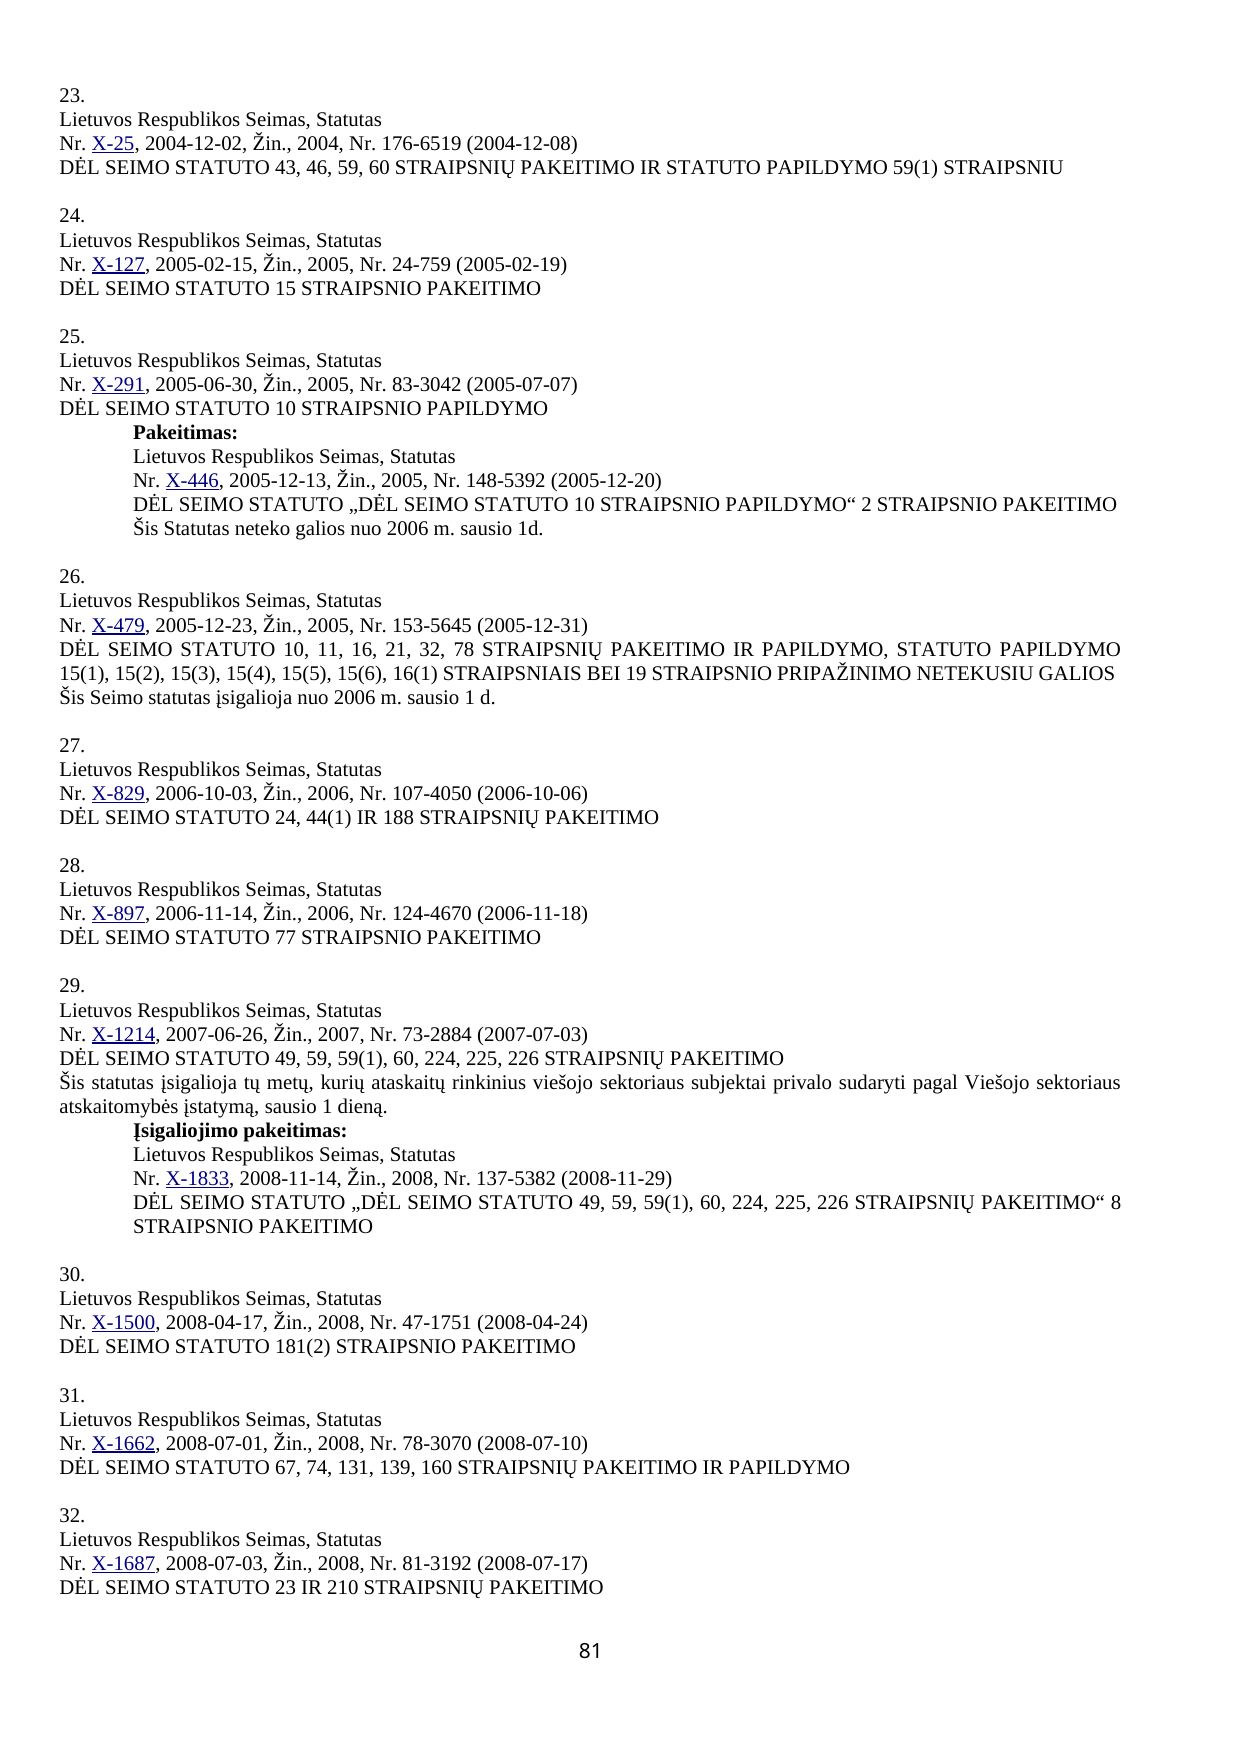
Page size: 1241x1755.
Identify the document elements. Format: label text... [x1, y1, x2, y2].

text Nr. X-1662, 2008-07-01, Žin., 2008, Nr. 78-3070 (2008-07-10) [59, 1431, 1122, 1455]
text Nr. X-127, 2005-02-15, Žin., 2005, Nr. 24-759 (2005-02-19) [59, 252, 1122, 276]
text DĖL SEIMO STATUTO 23 IR 210 STRAIPSNIŲ PAKEITIMO [59, 1575, 1122, 1599]
text Lietuvos Respublikos Seimas, Statutas [59, 1286, 1122, 1310]
text 26. [59, 564, 1122, 588]
text DĖL SEIMO STATUTO 24, 44(1) IR 188 STRAIPSNIŲ PAKEITIMO [59, 805, 1122, 829]
text DĖL SEIMO STATUTO 181(2) STRAIPSNIO PAKEITIMO [59, 1334, 1122, 1358]
text 29. [59, 973, 1122, 997]
text Lietuvos Respublikos Seimas, Statutas [59, 997, 1122, 1022]
text DĖL SEIMO STATUTO „DĖL SEIMO STATUTO 49, 59, 59(1), 60, 224, 225, 226 STRAIPSNIŲ PAKEITIMO“ 8 STRAIPSNIO PAKEITIMO [133, 1190, 1122, 1238]
text Lietuvos Respublikos Seimas, Statutas [59, 348, 1122, 372]
text Nr. X-1500, 2008-04-17, Žin., 2008, Nr. 47-1751 (2008-04-24) [59, 1310, 1122, 1334]
text Lietuvos Respublikos Seimas, Statutas [59, 444, 1122, 468]
text Šis Seimo statutas įsigalioja nuo 2006 m. sausio 1 d. [59, 685, 1122, 709]
text Šis statutas įsigalioja tų metų, kurių ataskaitų rinkinius viešojo sektoriaus subjektai privalo sudaryti pagal Viešojo sektoriaus atskaitomybės įstatymą, sausio 1 dieną. [59, 1070, 1122, 1118]
text Nr. X-479, 2005-12-23, Žin., 2005, Nr. 153-5645 (2005-12-31) [59, 612, 1122, 637]
text Lietuvos Respublikos Seimas, Statutas [59, 1142, 1122, 1166]
text Lietuvos Respublikos Seimas, Statutas [59, 227, 1122, 252]
text DĖL SEIMO STATUTO 77 STRAIPSNIO PAKEITIMO [59, 925, 1122, 949]
text 24. [59, 203, 1122, 227]
text Lietuvos Respublikos Seimas, Statutas [59, 877, 1122, 901]
text 27. [59, 733, 1122, 757]
text Nr. X-446, 2005-12-13, Žin., 2005, Nr. 148-5392 (2005-12-20) [59, 468, 1122, 492]
text DĖL SEIMO STATUTO 15 STRAIPSNIO PAKEITIMO [59, 276, 1122, 300]
text 23. [59, 83, 1122, 107]
text Lietuvos Respublikos Seimas, Statutas [59, 107, 1122, 131]
text Lietuvos Respublikos Seimas, Statutas [59, 588, 1122, 612]
text Nr. X-897, 2006-11-14, Žin., 2006, Nr. 124-4670 (2006-11-18) [59, 901, 1122, 925]
text Nr. X-291, 2005-06-30, Žin., 2005, Nr. 83-3042 (2005-07-07) [59, 372, 1122, 396]
text 31. [59, 1382, 1122, 1407]
text 30. [59, 1262, 1122, 1286]
text Nr. X-1687, 2008-07-03, Žin., 2008, Nr. 81-3192 (2008-07-17) [59, 1551, 1122, 1575]
text DĖL SEIMO STATUTO „DĖL SEIMO STATUTO 10 STRAIPSNIO PAPILDYMO“ 2 STRAIPSNIO PAKEITIMO [133, 492, 1122, 516]
text Pakeitimas: [59, 420, 1122, 444]
text Nr. X-25, 2004-12-02, Žin., 2004, Nr. 176-6519 (2004-12-08) [59, 131, 1122, 155]
text DĖL SEIMO STATUTO 10, 11, 16, 21, 32, 78 STRAIPSNIŲ PAKEITIMO IR PAPILDYMO, STATUTO PAPILDYMO 15(1), 15(2), 15(3), 15(4), 15(5), 15(6), 16(1) STRAIPSNIAIS BEI 19 STRAIPSNIO PRIPAŽINIMO NETEKUSIU GALIOS [59, 637, 1122, 685]
text Nr. X-1833, 2008-11-14, Žin., 2008, Nr. 137-5382 (2008-11-29) [59, 1166, 1122, 1190]
text Lietuvos Respublikos Seimas, Statutas [59, 1407, 1122, 1431]
text Nr. X-1214, 2007-06-26, Žin., 2007, Nr. 73-2884 (2007-07-03) [59, 1022, 1122, 1046]
text DĖL SEIMO STATUTO 67, 74, 131, 139, 160 STRAIPSNIŲ PAKEITIMO IR PAPILDYMO [59, 1455, 1122, 1479]
text 25. [59, 324, 1122, 348]
text Šis Statutas neteko galios nuo 2006 m. sausio 1d. [133, 516, 1122, 540]
text Lietuvos Respublikos Seimas, Statutas [59, 757, 1122, 781]
text 28. [59, 853, 1122, 877]
text DĖL SEIMO STATUTO 43, 46, 59, 60 STRAIPSNIŲ PAKEITIMO IR STATUTO PAPILDYMO 59(1) STRAIPSNIU [59, 155, 1122, 179]
text Lietuvos Respublikos Seimas, Statutas [59, 1527, 1122, 1551]
text DĖL SEIMO STATUTO 49, 59, 59(1), 60, 224, 225, 226 STRAIPSNIŲ PAKEITIMO [59, 1046, 1122, 1070]
text Nr. X-829, 2006-10-03, Žin., 2006, Nr. 107-4050 (2006-10-06) [59, 781, 1122, 805]
text Įsigaliojimo pakeitimas: [59, 1118, 1122, 1142]
text DĖL SEIMO STATUTO 10 STRAIPSNIO PAPILDYMO [59, 396, 1122, 420]
text 32. [59, 1503, 1122, 1527]
